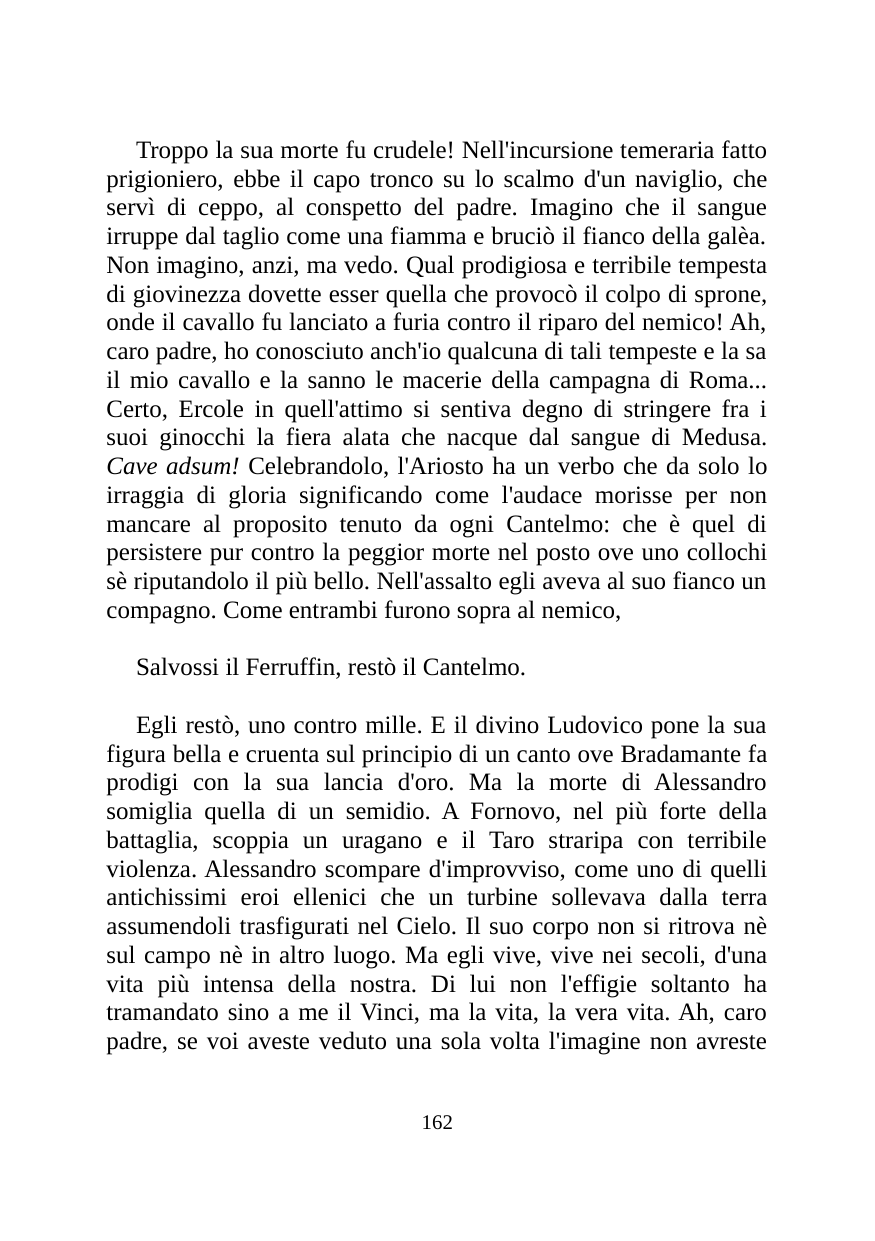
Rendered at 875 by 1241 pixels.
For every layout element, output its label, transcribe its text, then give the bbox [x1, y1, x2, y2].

text Salvossi il Ferruffin, restò il Cantelmo. [106, 652, 768, 681]
text Egli restò, uno contro mille. E il divino Ludovico pone la sua figura bella e cruenta sul principio di un canto ove Bradamante fa prodigi con la sua lancia d'oro. Ma la morte di Alessandro somiglia quella di un semidio. A Fornovo, nel più forte della battaglia, scoppia un uragano e il Taro straripa con terribile violenza. Alessandro scompare d'improvviso, come uno di quelli antichissimi eroi ellenici che un turbine sollevava dalla terra assumendoli trasfigurati nel Cielo. Il suo corpo non si ritrova nè sul campo nè in altro luogo. Ma egli vive, vive nei secoli, d'una vita più intensa della nostra. Di lui non l'effigie soltanto ha tramandato sino a me il Vinci, ma la vita, la vera vita. Ah, caro padre, se voi aveste veduto una sola volta l'imagine non avreste [106, 710, 768, 1055]
text Troppo la sua morte fu crudele! Nell'incursione temeraria fatto prigioniero, ebbe il capo tronco su lo scalmo d'un naviglio, che servì di ceppo, al conspetto del padre. Imagino che il sangue irruppe dal taglio come una fiamma e bruciò il fianco della galèa. Non imagino, anzi, ma vedo. Qual prodigiosa e terribile tempesta di giovinezza dovette esser quella che provocò il colpo di sprone, onde il cavallo fu lanciato a furia contro il riparo del nemico! Ah, caro padre, ho conosciuto anch'io qualcuna di tali tempeste e la sa il mio cavallo e la sanno le macerie della campagna di Roma... Certo, Ercole in quell'attimo si sentiva degno di stringere fra i suoi ginocchi la fiera alata che nacque dal sangue di Medusa. Cave adsum! Celebrandolo, l'Ariosto ha un verbo che da solo lo irraggia di gloria significando come l'audace morisse per non mancare al proposito tenuto da ogni Cantelmo: che è quel di persistere pur contro la peggior morte nel posto ove uno collochi sè riputandolo il più bello. Nell'assalto egli aveva al suo fianco un compagno. Come entrambi furono sopra al nemico, [106, 135, 768, 624]
